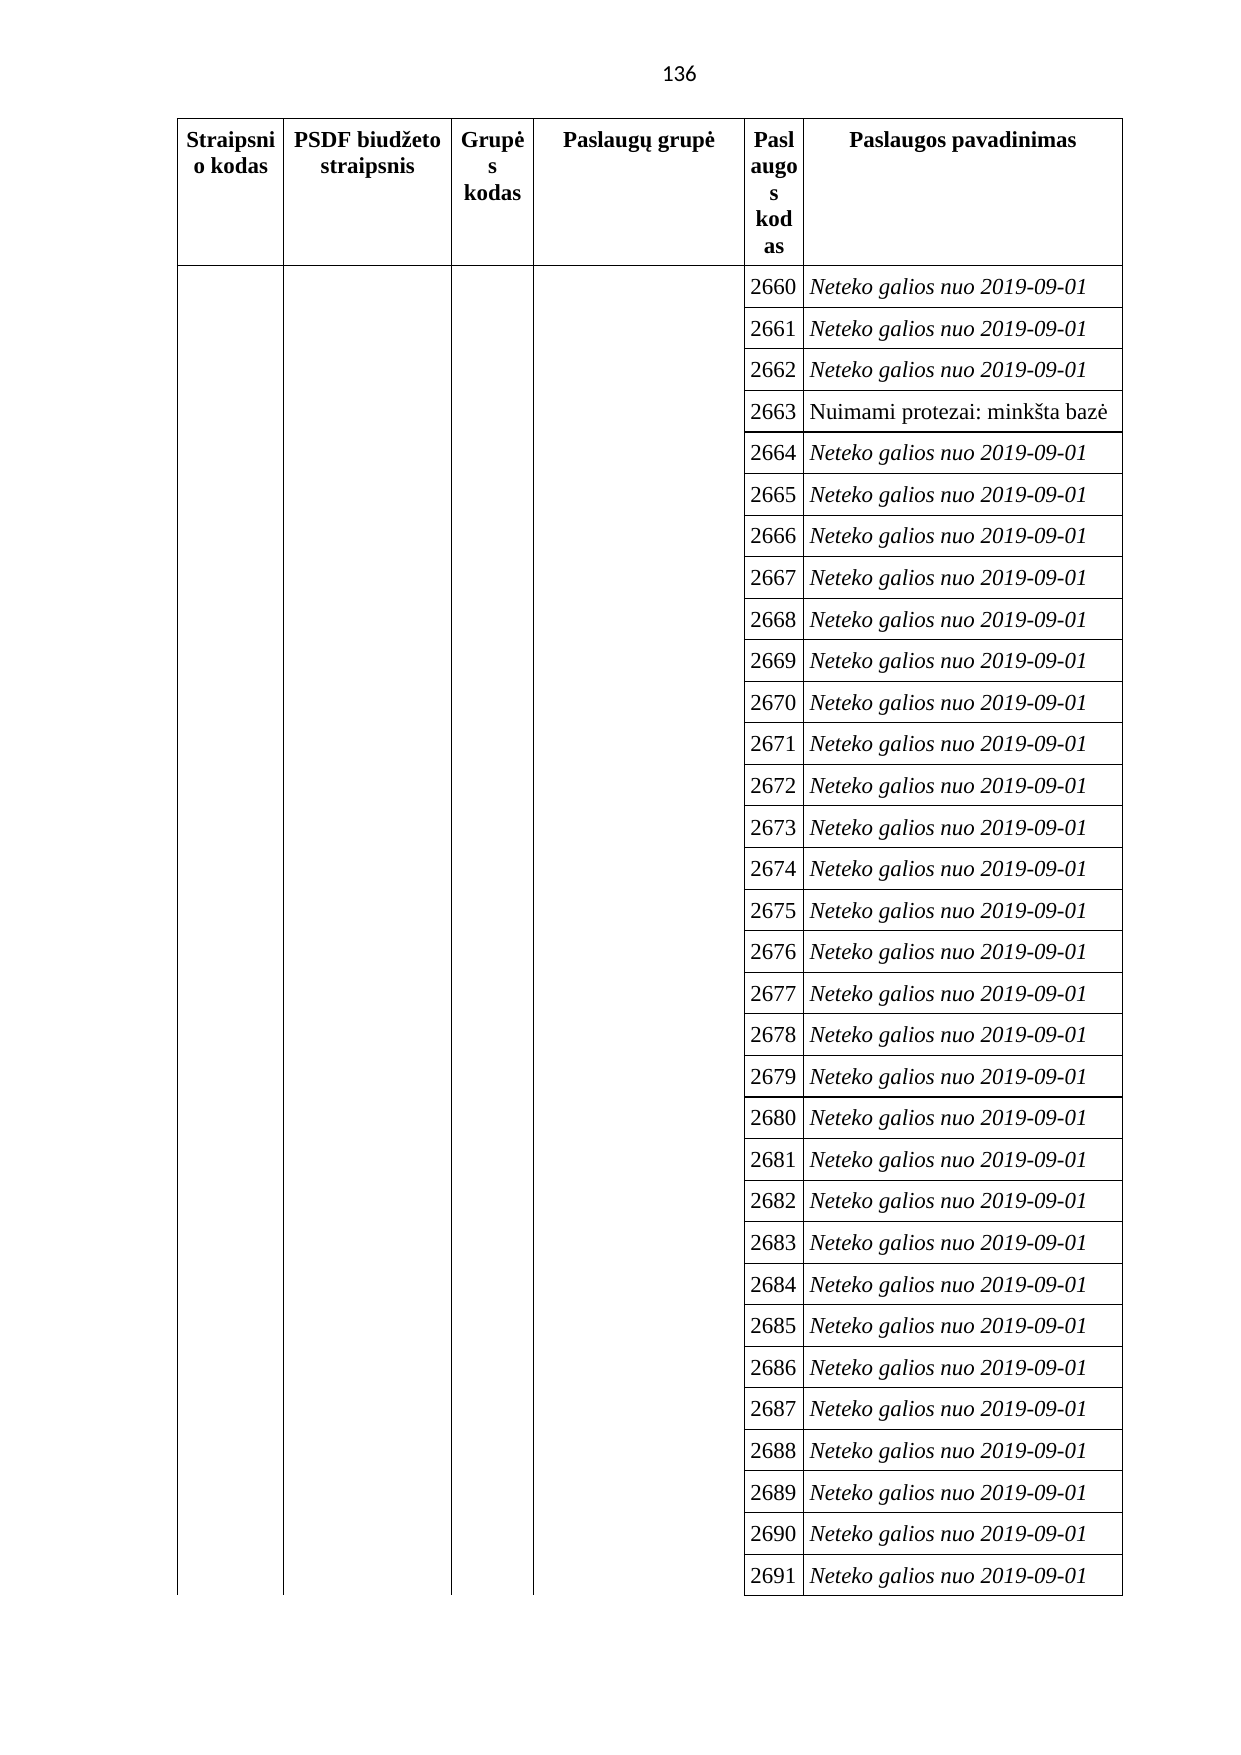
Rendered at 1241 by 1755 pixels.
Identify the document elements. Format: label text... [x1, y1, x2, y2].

table_cell [178, 805, 283, 847]
table_cell [534, 1554, 744, 1595]
table_cell Neteko galios nuo 2019-09-01 [804, 931, 1122, 972]
table_cell [534, 1304, 744, 1346]
table_cell Neteko galios nuo 2019-09-01 [804, 1555, 1122, 1595]
table_cell [284, 972, 451, 1013]
table_cell [178, 1304, 283, 1346]
table_cell [178, 889, 283, 930]
table_cell [284, 805, 451, 847]
table_cell 2668 [745, 599, 803, 639]
table_cell [284, 1304, 451, 1346]
table_cell 2664 [745, 433, 803, 473]
table_cell [452, 556, 533, 598]
table_cell Neteko galios nuo 2019-09-01 [804, 1264, 1122, 1304]
table_cell [284, 722, 451, 764]
table_cell [284, 266, 451, 307]
table_cell 2680 [745, 1098, 803, 1138]
table_cell Neteko galios nuo 2019-09-01 [804, 640, 1122, 681]
table_cell [178, 266, 283, 307]
table_cell 2669 [745, 640, 803, 681]
table_cell Neteko galios nuo 2019-09-01 [804, 474, 1122, 514]
table_cell 2686 [745, 1347, 803, 1387]
table_cell [452, 1138, 533, 1179]
table_cell [534, 307, 744, 348]
table_cell [452, 390, 533, 431]
table_cell 2674 [745, 848, 803, 888]
table_cell Nuimami protezai: minkšta bazė [804, 391, 1122, 431]
table_cell [452, 1470, 533, 1512]
table_cell [534, 930, 744, 972]
table_cell [178, 1013, 283, 1055]
table_cell [534, 681, 744, 722]
table_cell Neteko galios nuo 2019-09-01 [804, 1139, 1122, 1179]
table_cell [452, 681, 533, 722]
table_cell [534, 1221, 744, 1263]
table_cell [284, 1096, 451, 1138]
table_cell [284, 681, 451, 722]
table_cell [452, 515, 533, 556]
table_header PSDF biudžeto straipsnis [284, 119, 451, 265]
table_cell [534, 1387, 744, 1429]
table_cell 2681 [745, 1139, 803, 1179]
table_cell [452, 1304, 533, 1346]
table_cell [284, 1221, 451, 1263]
table_cell [178, 1470, 283, 1512]
table_cell [452, 930, 533, 972]
table_cell [452, 307, 533, 348]
table_cell [452, 1263, 533, 1304]
table_cell [178, 431, 283, 473]
table_cell [534, 722, 744, 764]
table_cell [452, 266, 533, 307]
table_cell [534, 1429, 744, 1470]
table_cell [452, 1387, 533, 1429]
table_cell 2665 [745, 474, 803, 514]
table_cell Neteko galios nuo 2019-09-01 [804, 848, 1122, 888]
table_cell [534, 764, 744, 805]
table_cell [534, 805, 744, 847]
table_cell 2682 [745, 1181, 803, 1221]
table_cell [178, 1055, 283, 1096]
table_cell [178, 1429, 283, 1470]
table_cell [178, 681, 283, 722]
table_cell [284, 1263, 451, 1304]
table_cell [284, 1512, 451, 1553]
table_cell Neteko galios nuo 2019-09-01 [804, 806, 1122, 847]
table_cell Neteko galios nuo 2019-09-01 [804, 1305, 1122, 1346]
table_cell [178, 307, 283, 348]
table_cell 2683 [745, 1222, 803, 1263]
table_cell [178, 972, 283, 1013]
table_cell Neteko galios nuo 2019-09-01 [804, 973, 1122, 1013]
table_cell 2690 [745, 1513, 803, 1553]
table_cell 2688 [745, 1430, 803, 1470]
table_cell [452, 639, 533, 681]
table_cell [178, 1387, 283, 1429]
table_cell [284, 1138, 451, 1179]
table_cell [178, 1096, 283, 1138]
table_cell [284, 889, 451, 930]
table_cell [284, 764, 451, 805]
table_cell [284, 930, 451, 972]
table_cell [178, 847, 283, 888]
table_cell 2672 [745, 765, 803, 805]
table_cell [284, 847, 451, 888]
table_cell [452, 1096, 533, 1138]
table_cell [452, 722, 533, 764]
table_cell [284, 1346, 451, 1387]
table_cell 2671 [745, 723, 803, 764]
table_cell [452, 847, 533, 888]
table_cell Neteko galios nuo 2019-09-01 [804, 1388, 1122, 1429]
table_cell [284, 1055, 451, 1096]
table_header Paslaugų grupė [534, 119, 744, 265]
table_cell 2673 [745, 806, 803, 847]
table_cell Neteko galios nuo 2019-09-01 [804, 1471, 1122, 1512]
table_cell [534, 1263, 744, 1304]
table_cell [284, 1013, 451, 1055]
table_cell [452, 431, 533, 473]
table_cell 2662 [745, 349, 803, 390]
table_cell [452, 764, 533, 805]
table_cell [534, 1346, 744, 1387]
table_cell 2663 [745, 391, 803, 431]
table_cell [178, 722, 283, 764]
table_cell 2691 [745, 1555, 803, 1595]
table_cell [452, 1013, 533, 1055]
table_cell [452, 473, 533, 514]
table_cell [284, 598, 451, 639]
table_cell [178, 764, 283, 805]
table_cell 2675 [745, 890, 803, 930]
table_header Paslaugos pavadinimas [804, 119, 1122, 265]
table_cell Neteko galios nuo 2019-09-01 [804, 890, 1122, 930]
table_cell [534, 1470, 744, 1512]
table_cell [284, 1180, 451, 1221]
table_cell [452, 1346, 533, 1387]
table_cell [534, 1055, 744, 1096]
table_cell [178, 1180, 283, 1221]
table_cell [452, 805, 533, 847]
table_cell [534, 1013, 744, 1055]
table_cell [534, 1180, 744, 1221]
table_cell Neteko galios nuo 2019-09-01 [804, 516, 1122, 556]
table_cell [178, 1221, 283, 1263]
table_cell [178, 473, 283, 514]
table_cell 2685 [745, 1305, 803, 1346]
table_cell 2684 [745, 1264, 803, 1304]
table_cell [178, 598, 283, 639]
table_cell Neteko galios nuo 2019-09-01 [804, 1222, 1122, 1263]
table_cell [284, 515, 451, 556]
table_cell [178, 556, 283, 598]
table_cell [178, 1138, 283, 1179]
table_cell [284, 473, 451, 514]
table_cell Neteko galios nuo 2019-09-01 [804, 765, 1122, 805]
table_cell 2676 [745, 931, 803, 972]
table_cell 2661 [745, 308, 803, 348]
table_header Straipsnio kodas [178, 119, 283, 265]
table_cell [178, 1346, 283, 1387]
table_cell [178, 1263, 283, 1304]
table_cell [452, 1180, 533, 1221]
table_cell [178, 348, 283, 390]
table_cell [452, 598, 533, 639]
table_cell [284, 1387, 451, 1429]
table_cell [534, 390, 744, 431]
table_cell 2660 [745, 266, 803, 307]
table_cell [284, 1470, 451, 1512]
table_cell Neteko galios nuo 2019-09-01 [804, 1014, 1122, 1055]
table_cell [284, 307, 451, 348]
table_cell [534, 556, 744, 598]
table_cell [178, 1512, 283, 1553]
table_cell [534, 431, 744, 473]
table_cell [178, 930, 283, 972]
table_cell Neteko galios nuo 2019-09-01 [804, 557, 1122, 598]
table_cell Neteko galios nuo 2019-09-01 [804, 308, 1122, 348]
table_cell Neteko galios nuo 2019-09-01 [804, 1056, 1122, 1096]
table_cell 2679 [745, 1056, 803, 1096]
table_cell 2667 [745, 557, 803, 598]
table_cell [452, 1429, 533, 1470]
table_cell [284, 639, 451, 681]
table_cell 2677 [745, 973, 803, 1013]
table_cell [178, 390, 283, 431]
table_cell [178, 1554, 283, 1595]
table_cell Neteko galios nuo 2019-09-01 [804, 599, 1122, 639]
table_cell Neteko galios nuo 2019-09-01 [804, 1347, 1122, 1387]
table_cell [452, 889, 533, 930]
table_cell [452, 348, 533, 390]
table_cell [452, 972, 533, 1013]
table_cell [534, 515, 744, 556]
table_cell Neteko galios nuo 2019-09-01 [804, 1430, 1122, 1470]
table_cell [452, 1554, 533, 1595]
table_cell [452, 1512, 533, 1553]
table_cell Neteko galios nuo 2019-09-01 [804, 349, 1122, 390]
table_cell [452, 1055, 533, 1096]
table_cell 2678 [745, 1014, 803, 1055]
table_cell 2687 [745, 1388, 803, 1429]
table_cell Neteko galios nuo 2019-09-01 [804, 266, 1122, 307]
table_cell [534, 348, 744, 390]
table_cell [284, 431, 451, 473]
table_cell Neteko galios nuo 2019-09-01 [804, 1513, 1122, 1553]
table_cell [534, 847, 744, 888]
table_header Paslaugos kodas [745, 119, 803, 265]
table_header Grupės kodas [452, 119, 533, 265]
table_cell [534, 972, 744, 1013]
table_cell [178, 639, 283, 681]
table_cell [284, 1554, 451, 1595]
table_cell [284, 348, 451, 390]
table_cell [534, 1512, 744, 1553]
table_cell [452, 1221, 533, 1263]
table_cell [284, 556, 451, 598]
table_cell [178, 515, 283, 556]
table_cell [534, 639, 744, 681]
table_cell Neteko galios nuo 2019-09-01 [804, 433, 1122, 473]
table_cell [534, 473, 744, 514]
table_cell [534, 1096, 744, 1138]
table_cell Neteko galios nuo 2019-09-01 [804, 1098, 1122, 1138]
table_cell Neteko galios nuo 2019-09-01 [804, 1181, 1122, 1221]
table_cell 2670 [745, 682, 803, 722]
table_cell 2689 [745, 1471, 803, 1512]
table_cell [284, 1429, 451, 1470]
table_cell Neteko galios nuo 2019-09-01 [804, 682, 1122, 722]
table_cell [534, 266, 744, 307]
table_cell [284, 390, 451, 431]
table_cell [534, 1138, 744, 1179]
table_cell Neteko galios nuo 2019-09-01 [804, 723, 1122, 764]
table_cell 2666 [745, 516, 803, 556]
table_cell [534, 889, 744, 930]
table_cell [534, 598, 744, 639]
